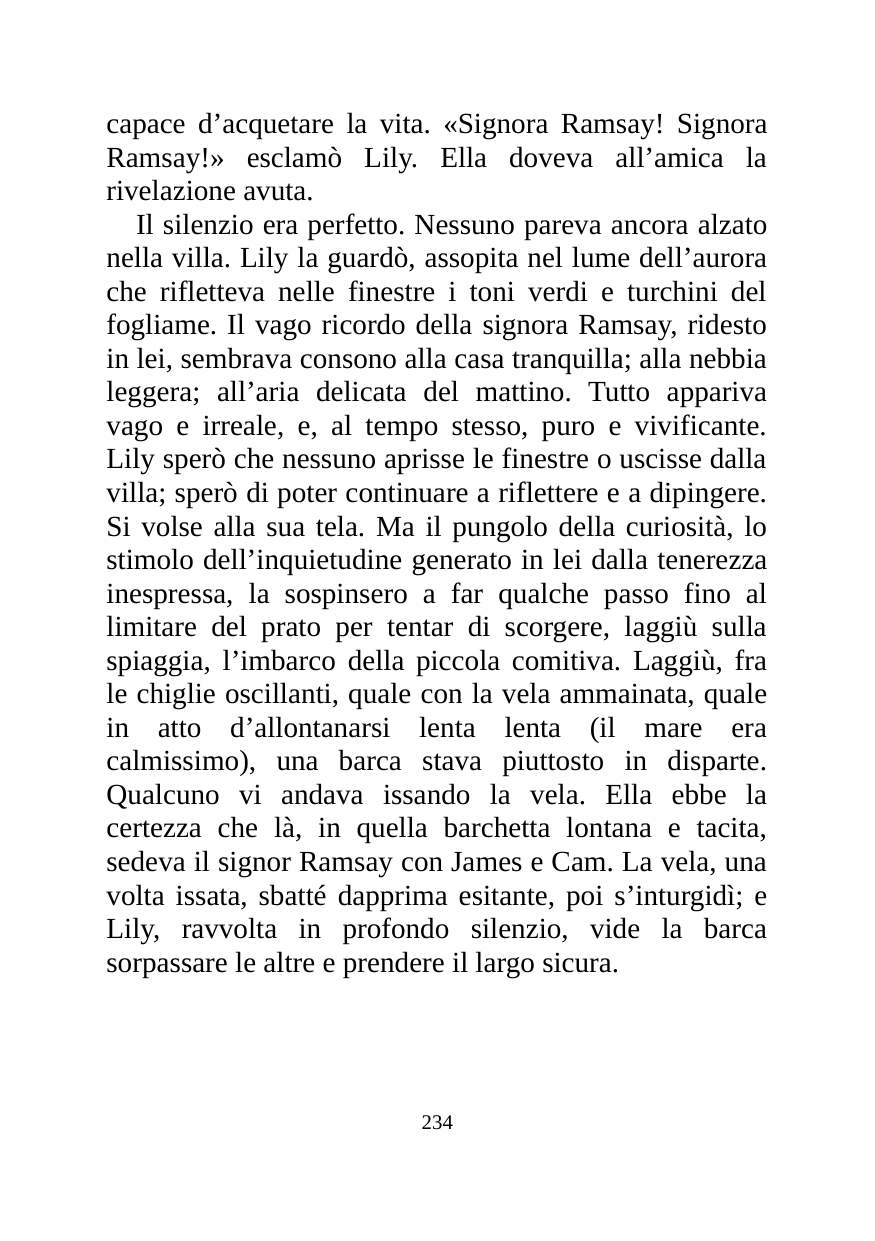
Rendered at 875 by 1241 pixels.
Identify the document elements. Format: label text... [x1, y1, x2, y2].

text Il silenzio era perfetto. Nessuno pareva ancora alzato nella villa. Lily la guardò, assopita nel lume dell’aurora che rifletteva nelle finestre i toni verdi e turchini del fogliame. Il vago ricordo della signora Ramsay, ridesto in lei, sembrava consono alla casa tranquilla; alla nebbia leggera; all’aria delicata del mattino. Tutto appariva vago e irreale, e, al tempo stesso, puro e vivificante. Lily sperò che nessuno aprisse le finestre o uscisse dalla villa; sperò di poter continuare a riflettere e a dipingere. Si volse alla sua tela. Ma il pungolo della curiosità, lo stimolo dell’inquietudine generato in lei dalla tenerezza inespressa, la sospinsero a far qualche passo fino al limitare del prato per tentar di scorgere, laggiù sulla spiaggia, l’imbarco della piccola comitiva. Laggiù, fra le chiglie oscillanti, quale con la vela ammainata, quale in atto d’allontanarsi lenta lenta (il mare era calmissimo), una barca stava piuttosto in disparte. Qualcuno vi andava issando la vela. Ella ebbe la certezza che là, in quella barchetta lontana e tacita, sedeva il signor Ramsay con James e Cam. La vela, una volta issata, sbatté dapprima esitante, poi s’inturgidì; e Lily, ravvolta in profondo silenzio, vide la barca sorpassare le altre e prendere il largo sicura. [106, 207, 768, 978]
text capace d’acquetare la vita. «Signora Ramsay! Signora Ramsay!» esclamò Lily. Ella doveva all’amica la rivelazione avuta. [106, 106, 768, 207]
